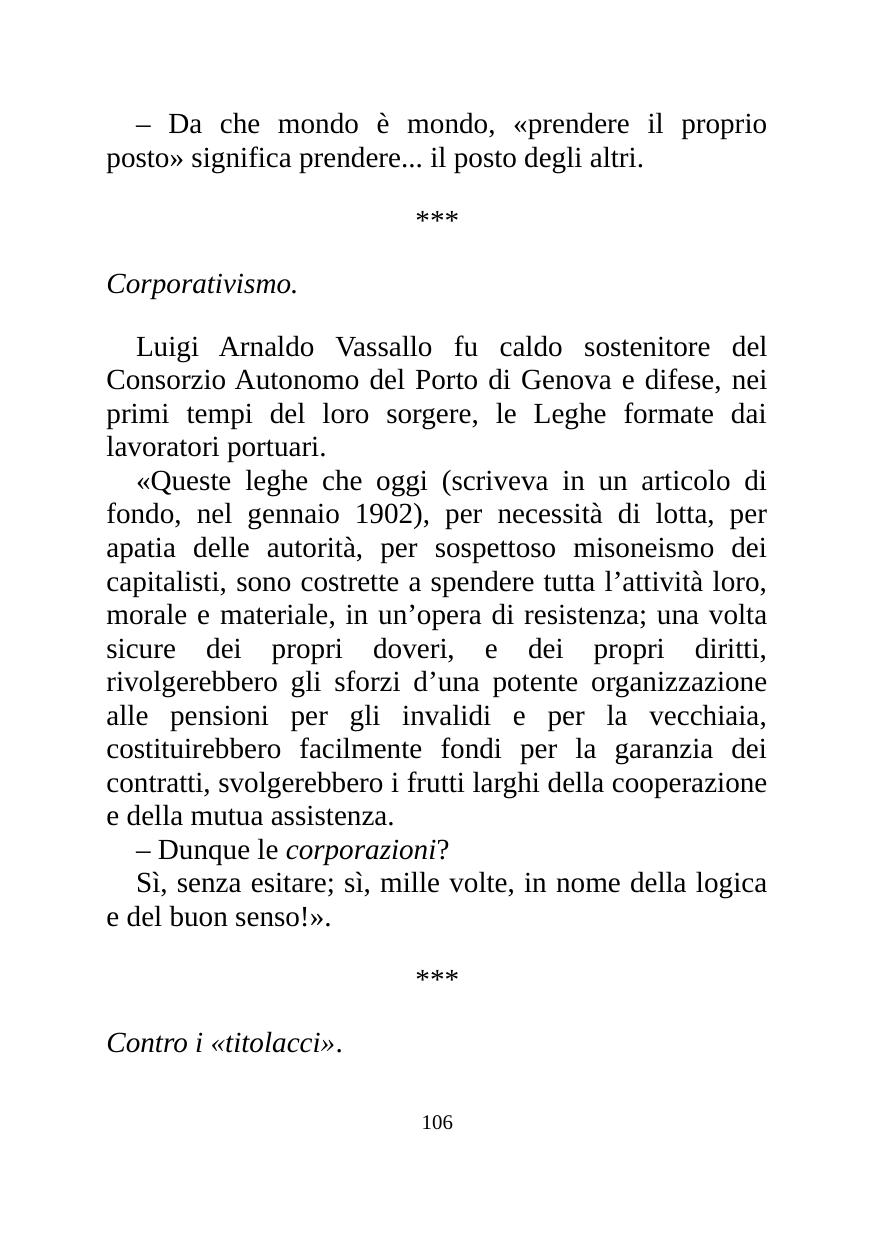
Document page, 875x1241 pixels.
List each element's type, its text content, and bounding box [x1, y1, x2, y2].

text Contro i «titolacci». [106, 1025, 768, 1059]
text Luigi Arnaldo Vassallo fu caldo sostenitore del Consorzio Autonomo del Porto di Genova e difese, nei primi tempi del loro sorgere, le Leghe formate dai lavoratori portuari. [106, 329, 768, 463]
text *** [106, 962, 768, 996]
text Sì, senza esitare; sì, mille volte, in nome della logica e del buon senso!». [106, 866, 768, 933]
text – Dunque le corporazioni? [106, 832, 768, 866]
text «Queste leghe che oggi (scriveva in un articolo di fondo, nel gennaio 1902), per necessità di lotta, per apatia delle autorità, per sospettoso misoneismo dei capitalisti, sono costrette a spendere tutta l’attività loro, morale e materiale, in un’opera di resistenza; una volta sicure dei propri doveri, e dei propri diritti, rivolgerebbero gli sforzi d’una potente organizzazione alle pensioni per gli invalidi e per la vecchiaia, costituirebbero facilmente fondi per la garanzia dei contratti, svolgerebbero i frutti larghi della cooperazione e della mutua assistenza. [106, 463, 768, 832]
text Corporativismo. [106, 266, 768, 299]
text *** [106, 203, 768, 236]
text – Da che mondo è mondo, «prendere il proprio posto» significa prendere... il posto degli altri. [106, 106, 768, 173]
